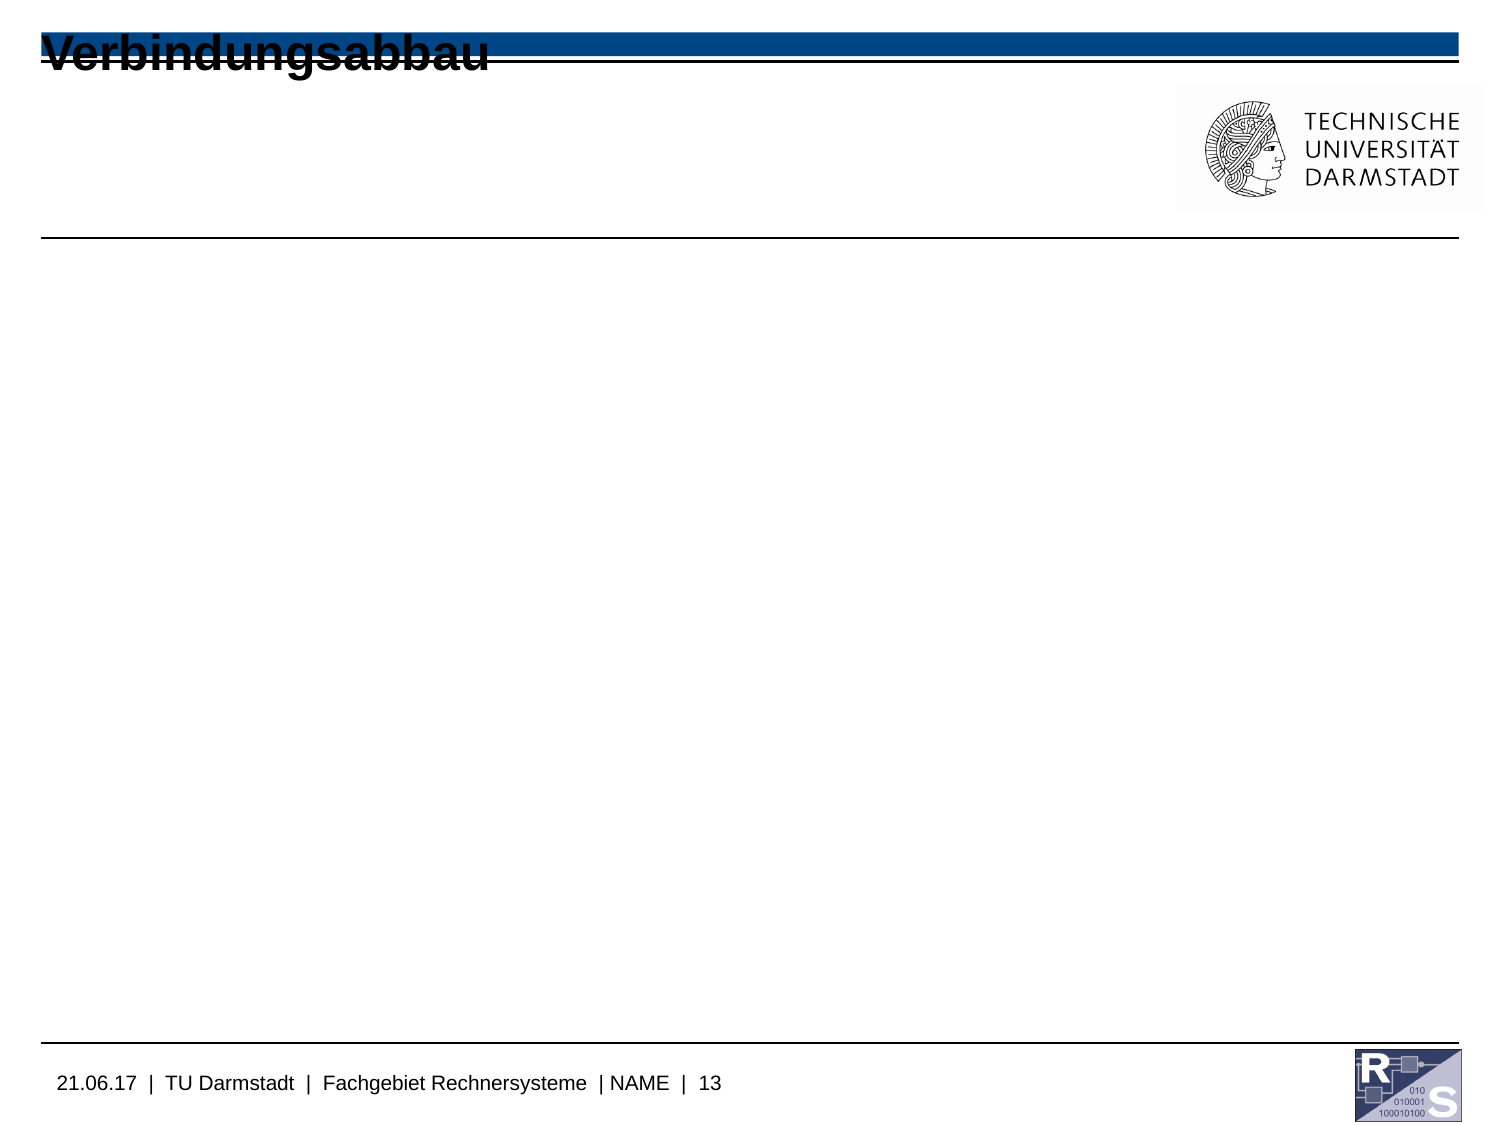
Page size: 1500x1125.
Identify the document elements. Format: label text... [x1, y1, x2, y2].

picture [1355, 1049, 1462, 1122]
title Verbindungsabbau [41, 5, 1131, 156]
